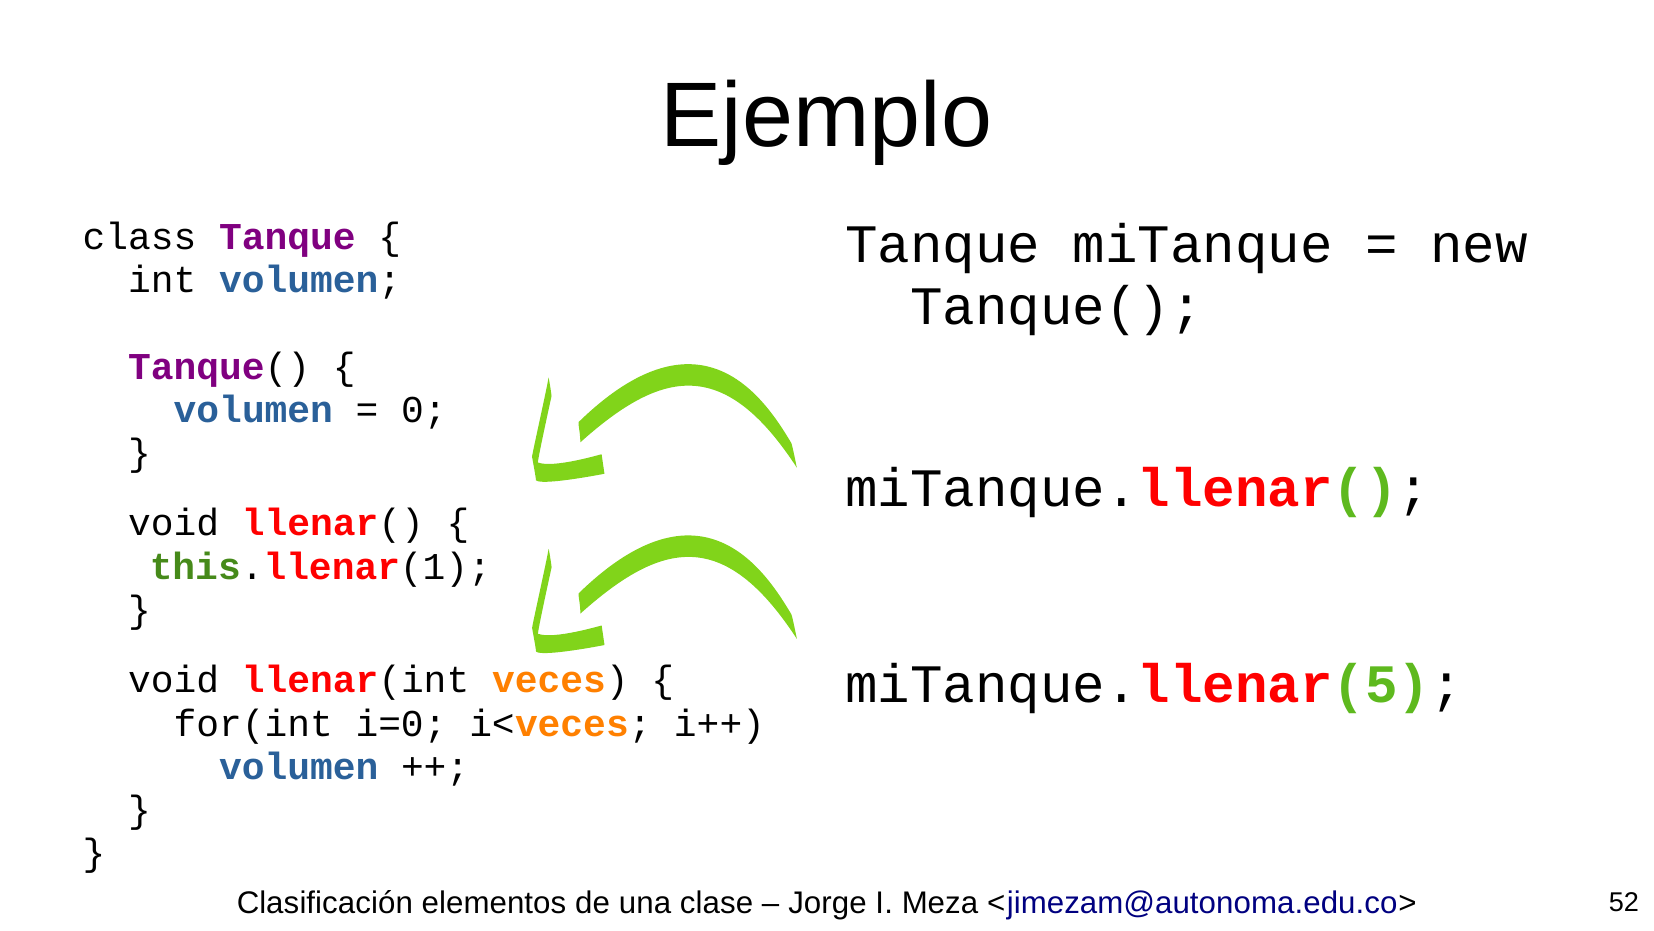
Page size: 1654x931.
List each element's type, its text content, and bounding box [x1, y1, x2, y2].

text_box [578, 364, 797, 468]
text_box [532, 548, 605, 654]
text_box [578, 535, 797, 639]
list class Tanque { int volumen; Tanque() { volumen = 0; } void llenar() { this.llenar(1); } void llenar(int veces) { for(int i=0; i<veces; i++) volumen ++; } } [82, 217, 809, 879]
title Ejemplo [82, 37, 1571, 193]
list Tanque miTanque = new Tanque(); miTanque.llenar(); miTanque.llenar(5); [845, 217, 1572, 879]
text_box [532, 377, 605, 482]
